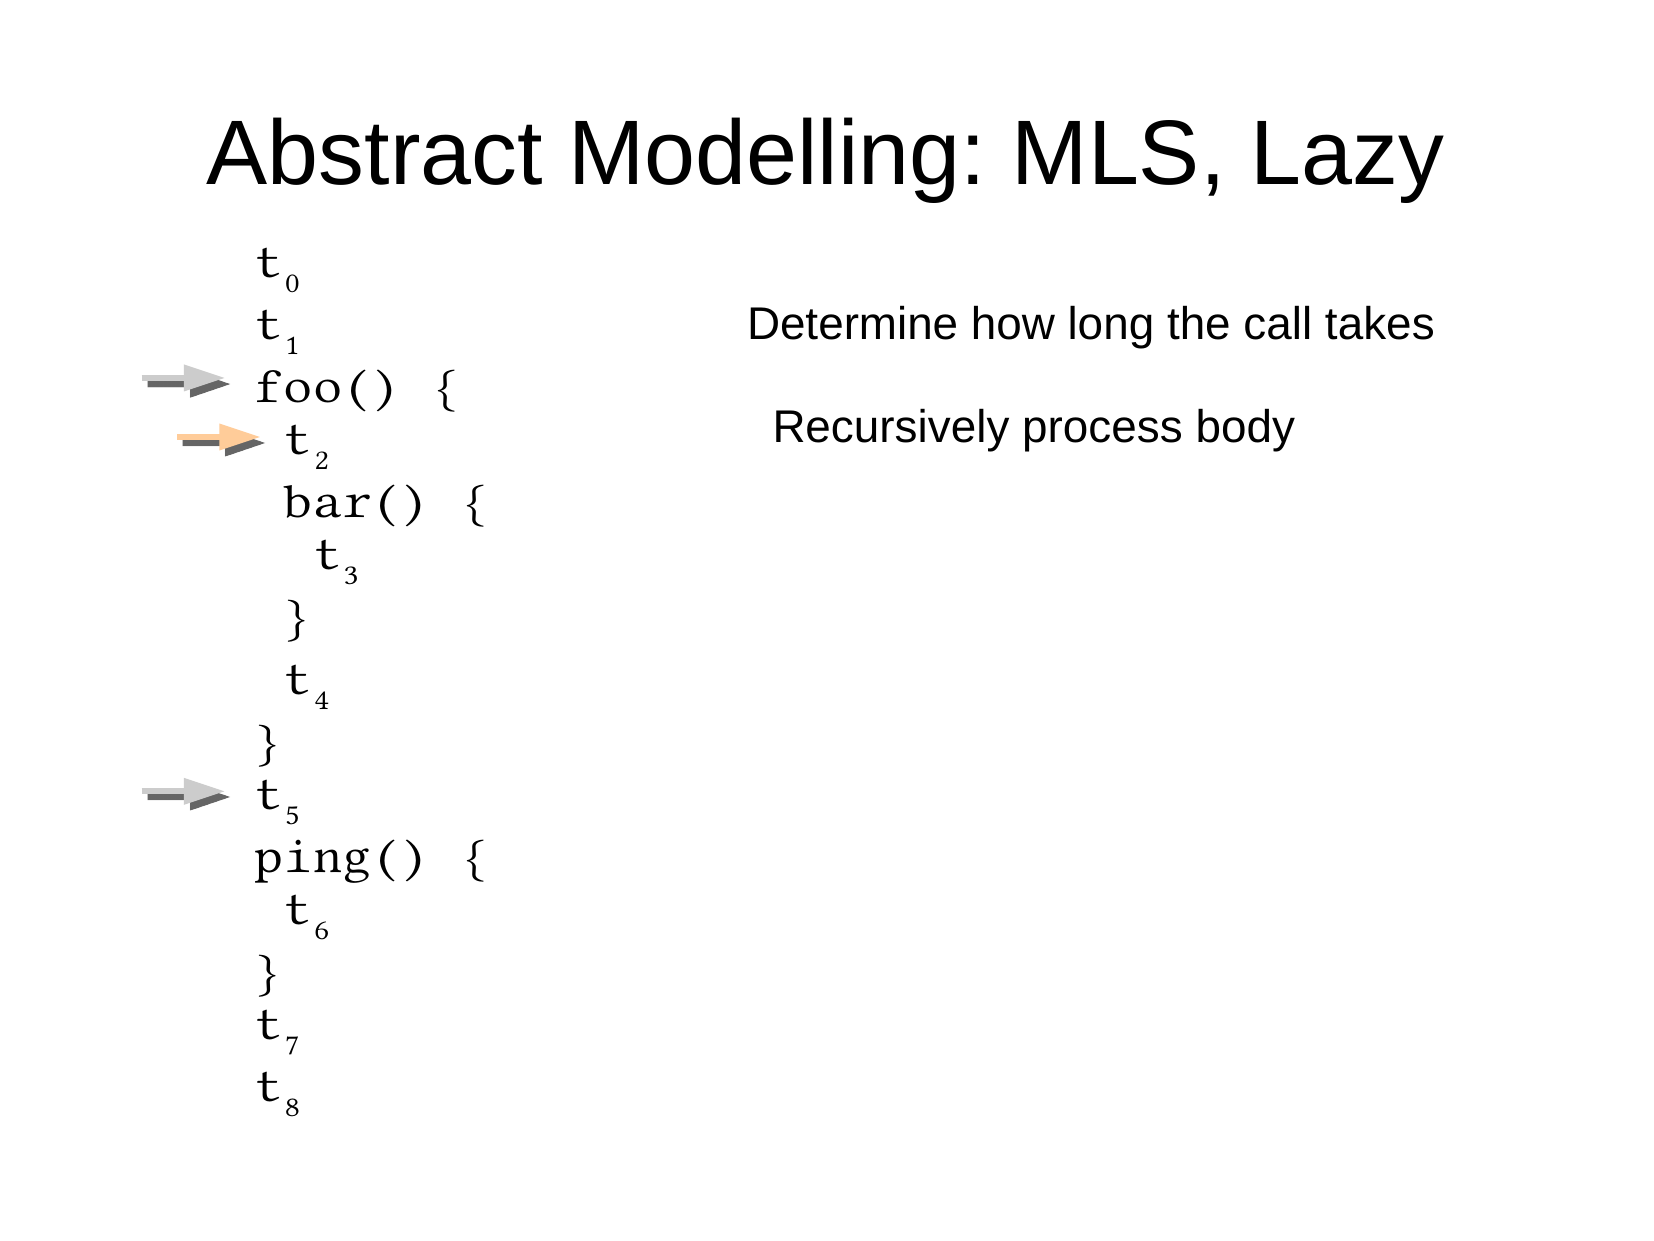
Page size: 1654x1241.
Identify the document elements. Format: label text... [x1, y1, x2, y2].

text_box Determine how long the call takes Recursively process body [732, 290, 1465, 460]
text_box t0 t1 foo() { t2 bar() { t3 } t4 } t5 ping() { t6 } t7 t8 [240, 228, 792, 1197]
title Abstract Modelling: MLS, Lazy [82, 49, 1571, 257]
